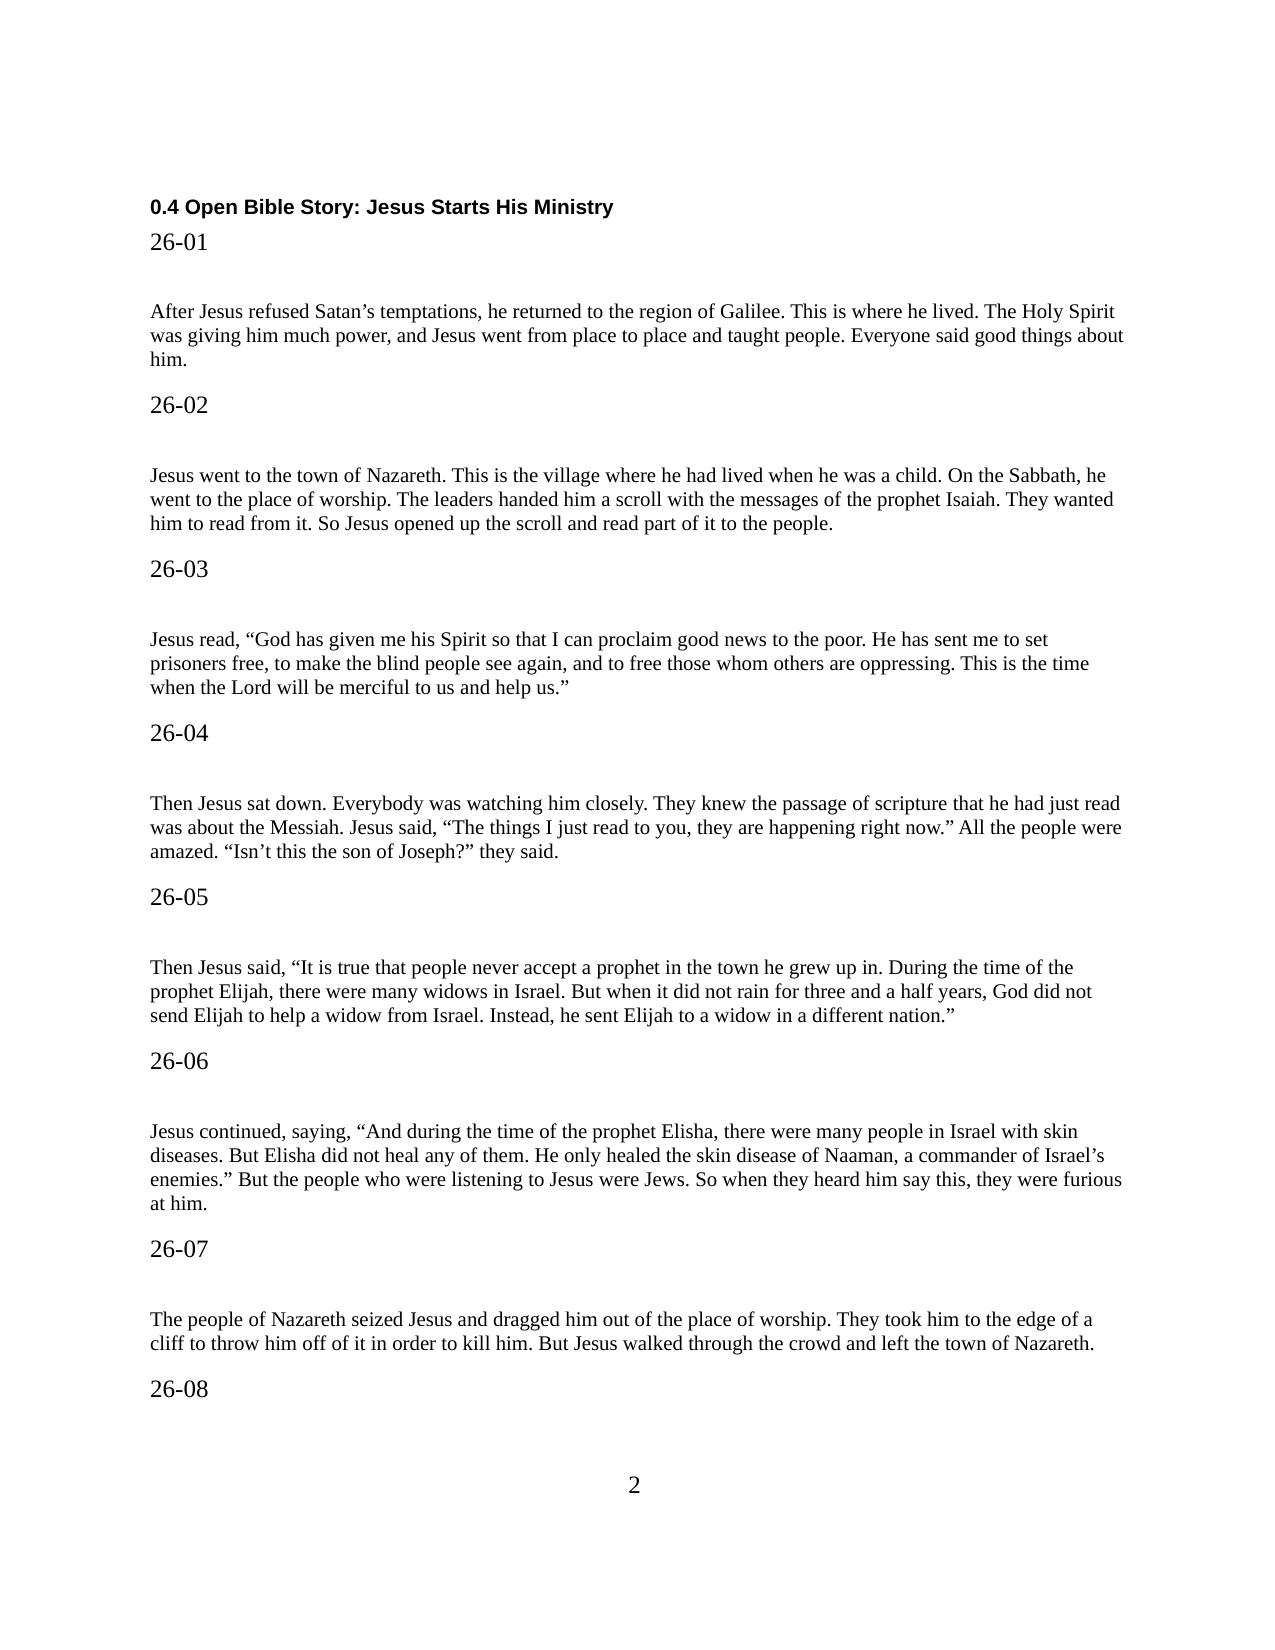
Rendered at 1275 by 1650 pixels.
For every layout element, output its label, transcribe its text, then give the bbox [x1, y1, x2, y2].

text Then Jesus said, “It is true that people never accept a prophet in the town he grew up in. During the time of the prophet Elijah, there were many widows in Israel. But when it did not rain for three and a half years, God did not send Elijah to help a widow from Israel. Instead, he sent Elijah to a widow in a different nation.” [150, 955, 1125, 1027]
text Then Jesus sat down. Everybody was watching him closely. They knew the passage of scripture that he had just read was about the Messiah. Jesus said, “The things I just read to you, they are happening right now.” All the people were amazed. “Isn’t this the son of Joseph?” they said. [150, 791, 1125, 863]
subtitle 26-08 [150, 1374, 1125, 1403]
subtitle 26-01 [150, 227, 1125, 255]
subtitle 26-04 [150, 718, 1125, 747]
text Jesus continued, saying, “And during the time of the prophet Elisha, there were many people in Israel with skin diseases. But Elisha did not heal any of them. He only healed the skin disease of Naaman, a commander of Israel’s enemies.” But the people who were listening to Jesus were Jews. So when they heard him say this, they were furious at him. [150, 1119, 1125, 1215]
subtitle 26-06 [150, 1046, 1125, 1075]
subtitle 26-02 [150, 391, 1125, 419]
text After Jesus refused Satan’s temptations, he returned to the region of Galilee. This is where he lived. The Holy Spirit was giving him much power, and Jesus went from place to place and taught people. Everyone said good things about him. [150, 299, 1125, 371]
subtitle 26-05 [150, 882, 1125, 911]
text Jesus went to the town of Nazareth. This is the village where he had lived when he was a child. On the Sabbath, he went to the place of worship. The leaders handed him a scroll with the messages of the prophet Isaiah. They wanted him to read from it. So Jesus opened up the scroll and read part of it to the people. [150, 463, 1125, 535]
subtitle 26-07 [150, 1234, 1125, 1263]
text The people of Nazareth seized Jesus and dragged him out of the place of worship. They took him to the edge of a cliff to throw him off of it in order to kill him. But Jesus walked through the crowd and left the town of Nazareth. [150, 1307, 1125, 1355]
text Jesus read, “God has given me his Spirit so that I can proclaim good news to the poor. He has sent me to set prisoners free, to make the blind people see again, and to free those whom others are oppressing. This is the time when the Lord will be merciful to us and help us.” [150, 627, 1125, 699]
subtitle 26-03 [150, 554, 1125, 583]
subtitle 0.4 Open Bible Story: Jesus Starts His Ministry [150, 195, 1125, 219]
